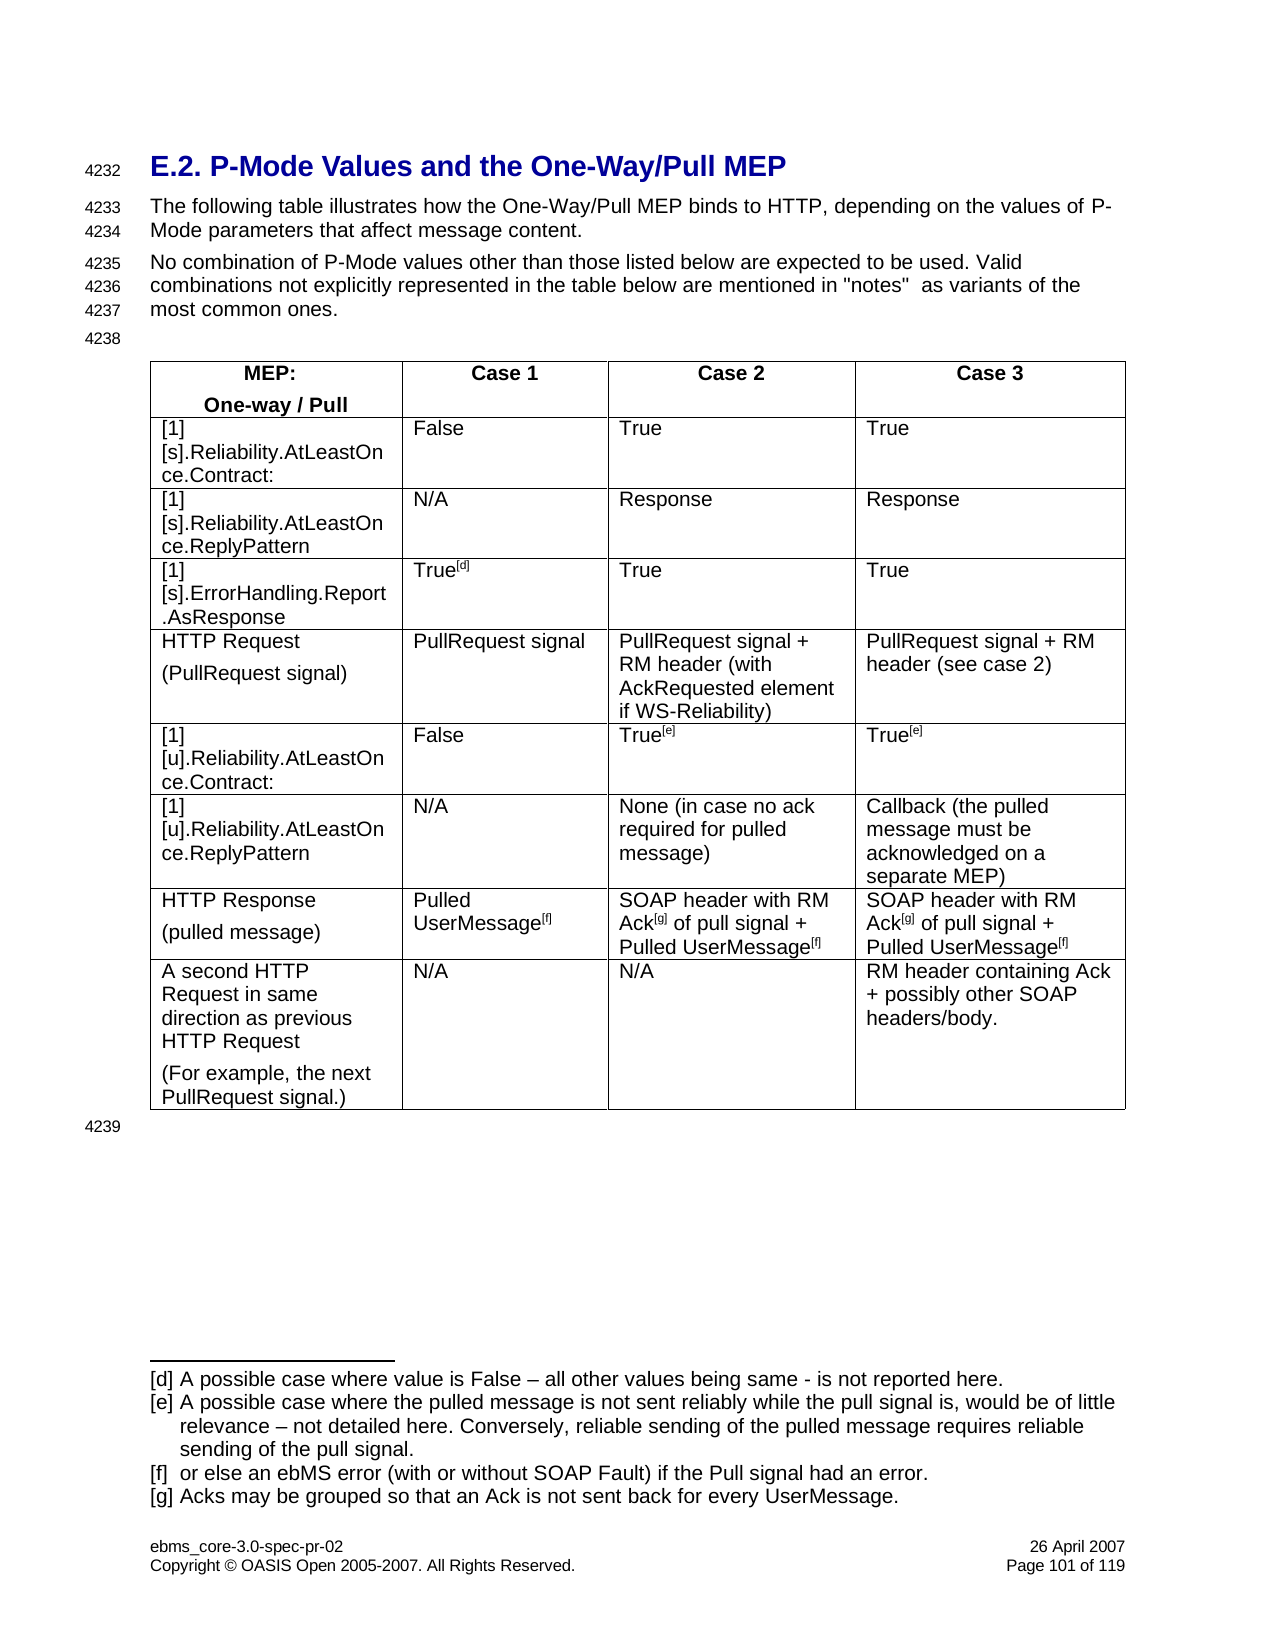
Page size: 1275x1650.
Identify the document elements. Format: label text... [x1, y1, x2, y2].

table_cell True [403, 559, 607, 629]
table_cell [1][s].Reliability.AtLeastOnce.Contract: [151, 418, 402, 488]
table_cell A second HTTP Request in same direction as previous HTTP Request (For example, the next PullRequest signal.) [151, 960, 402, 1109]
table_cell True [856, 559, 1125, 629]
table_cell Response [856, 489, 1125, 558]
table_header Case 1 [403, 362, 607, 417]
table_cell Pulled UserMessage [403, 889, 607, 959]
table_cell False [403, 418, 607, 488]
table_cell N/A [403, 960, 607, 1109]
text The following table illustrates how the One-Way/Pull MEP binds to HTTP, depending on the values of P-Mode parameters that affect message content. [150, 195, 1125, 242]
table_cell HTTP Response (pulled message) [151, 889, 402, 959]
table_cell SOAP header with RM Ack[g] of pull signal + Pulled UserMessage[f] [856, 889, 1125, 959]
table_cell Response [609, 489, 855, 558]
table_cell [1][s].Reliability.AtLeastOnce.ReplyPattern [151, 489, 402, 558]
table_cell False [403, 724, 607, 794]
table_cell [1][u].Reliability.AtLeastOnce.ReplyPattern [151, 795, 402, 888]
table_cell PullRequest signal + RM header (see case 2) [856, 630, 1125, 723]
table_header Case 3 [856, 362, 1125, 417]
table_cell SOAP header with RM Ack of pull signal + Pulled UserMessage[f] [609, 889, 855, 959]
subtitle P-Mode Values and the One-Way/Pull MEP [150, 150, 1125, 182]
text No combination of P-Mode values other than those listed below are expected to be used. Valid combinations not explicitly represented in the table below are mentioned in "notes" as variants of the most common ones. [150, 250, 1125, 321]
table_cell PullRequest signal [403, 630, 607, 723]
table_cell True [609, 724, 855, 794]
table_cell N/A [403, 489, 607, 558]
table_header Case 2 [609, 362, 855, 417]
table_cell HTTP Request (PullRequest signal) [151, 630, 402, 723]
table_cell True [609, 418, 855, 488]
table_cell N/A [609, 960, 855, 1109]
table_cell PullRequest signal + RM header (with AckRequested element if WS-Reliability) [609, 630, 855, 723]
table_cell True [856, 418, 1125, 488]
table_cell True[e] [856, 724, 1125, 794]
table_cell N/A [403, 795, 607, 888]
table_header MEP: One-way / Pull [151, 362, 402, 417]
table_cell Callback (the pulled message must be acknowledged on a separate MEP) [856, 795, 1125, 888]
table_cell [1][u].Reliability.AtLeastOnce.Contract: [151, 724, 402, 794]
table_cell RM header containing Ack + possibly other SOAP headers/body. [856, 960, 1125, 1109]
table_cell None (in case no ack required for pulled message) [609, 795, 855, 888]
table_cell True [609, 559, 855, 629]
table_cell [1][s].ErrorHandling.Report.AsResponse [151, 559, 402, 629]
